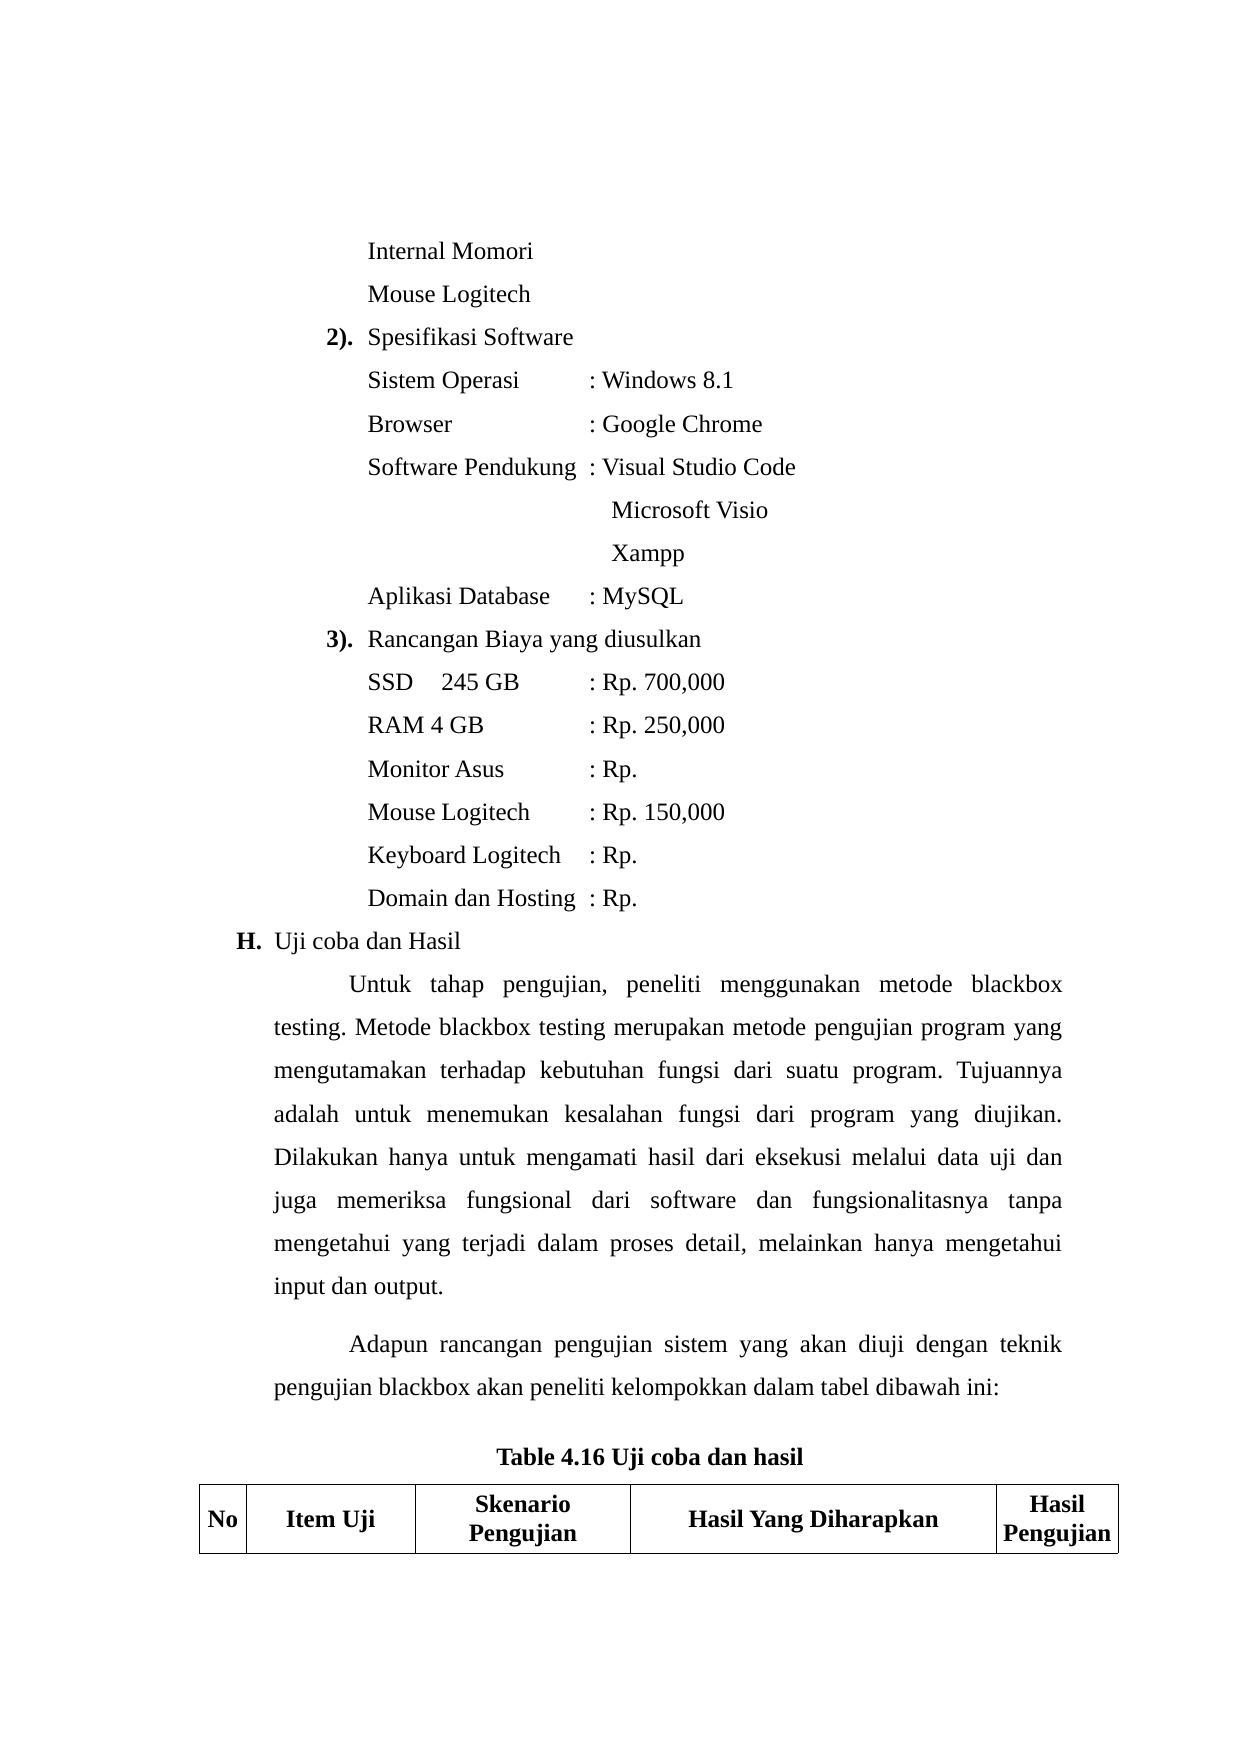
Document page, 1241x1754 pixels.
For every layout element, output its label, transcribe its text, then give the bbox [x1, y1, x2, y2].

text Table 4.16 Uji coba dan hasil [236, 1442, 1063, 1471]
list Mouse Logitech [326, 279, 1063, 308]
list Monitor Asus : Rp. [326, 754, 1063, 782]
list Keyboard Logitech : Rp. [326, 840, 1063, 869]
table_header Hasil Pengujian [997, 1485, 1118, 1553]
text Adapun rancangan pengujian sistem yang akan diuji dengan teknik pengujian blackbox akan peneliti kelompokkan dalam tabel dibawah ini: [274, 1329, 1063, 1401]
list Sistem Operasi : Windows 8.1 [326, 366, 1063, 394]
text Untuk tahap pengujian, peneliti menggunakan metode blackbox testing. Metode blackbox testing merupakan metode pengujian program yang mengutamakan terhadap kebutuhan fungsi dari suatu program. Tujuannya adalah untuk menemukan kesalahan fungsi dari program yang diujikan. Dilakukan hanya untuk mengamati hasil dari eksekusi melalui data uji dan juga memeriksa fungsional dari software dan fungsionalitasnya tanpa mengetahui yang terjadi dalam proses detail, melainkan hanya mengetahui input dan output. [274, 969, 1063, 1300]
list RAM 4 GB : Rp. 250,000 [326, 711, 1063, 739]
table_header Skenario Pengujian [416, 1485, 630, 1553]
list Internal Momori [326, 236, 1063, 265]
list Spesifikasi Software [326, 322, 1063, 351]
list Rancangan Biaya yang diusulkan [326, 624, 1063, 653]
list Software Pendukung : Visual Studio Code [326, 452, 1063, 481]
list Xampp [574, 538, 1063, 567]
table_header No [200, 1485, 246, 1553]
list Aplikasi Database : MySQL [326, 581, 1063, 610]
list Mouse Logitech : Rp. 150,000 [326, 797, 1063, 826]
table_header Hasil Yang Diharapkan [631, 1485, 996, 1553]
list SSD 245 GB : Rp. 700,000 [326, 667, 1063, 696]
list Browser : Google Chrome [326, 409, 1063, 437]
list Microsoft Visio [574, 495, 1063, 524]
list Domain dan Hosting : Rp. [326, 883, 1063, 912]
table_header Item Uji [247, 1485, 415, 1553]
list Uji coba dan Hasil [236, 926, 1063, 955]
